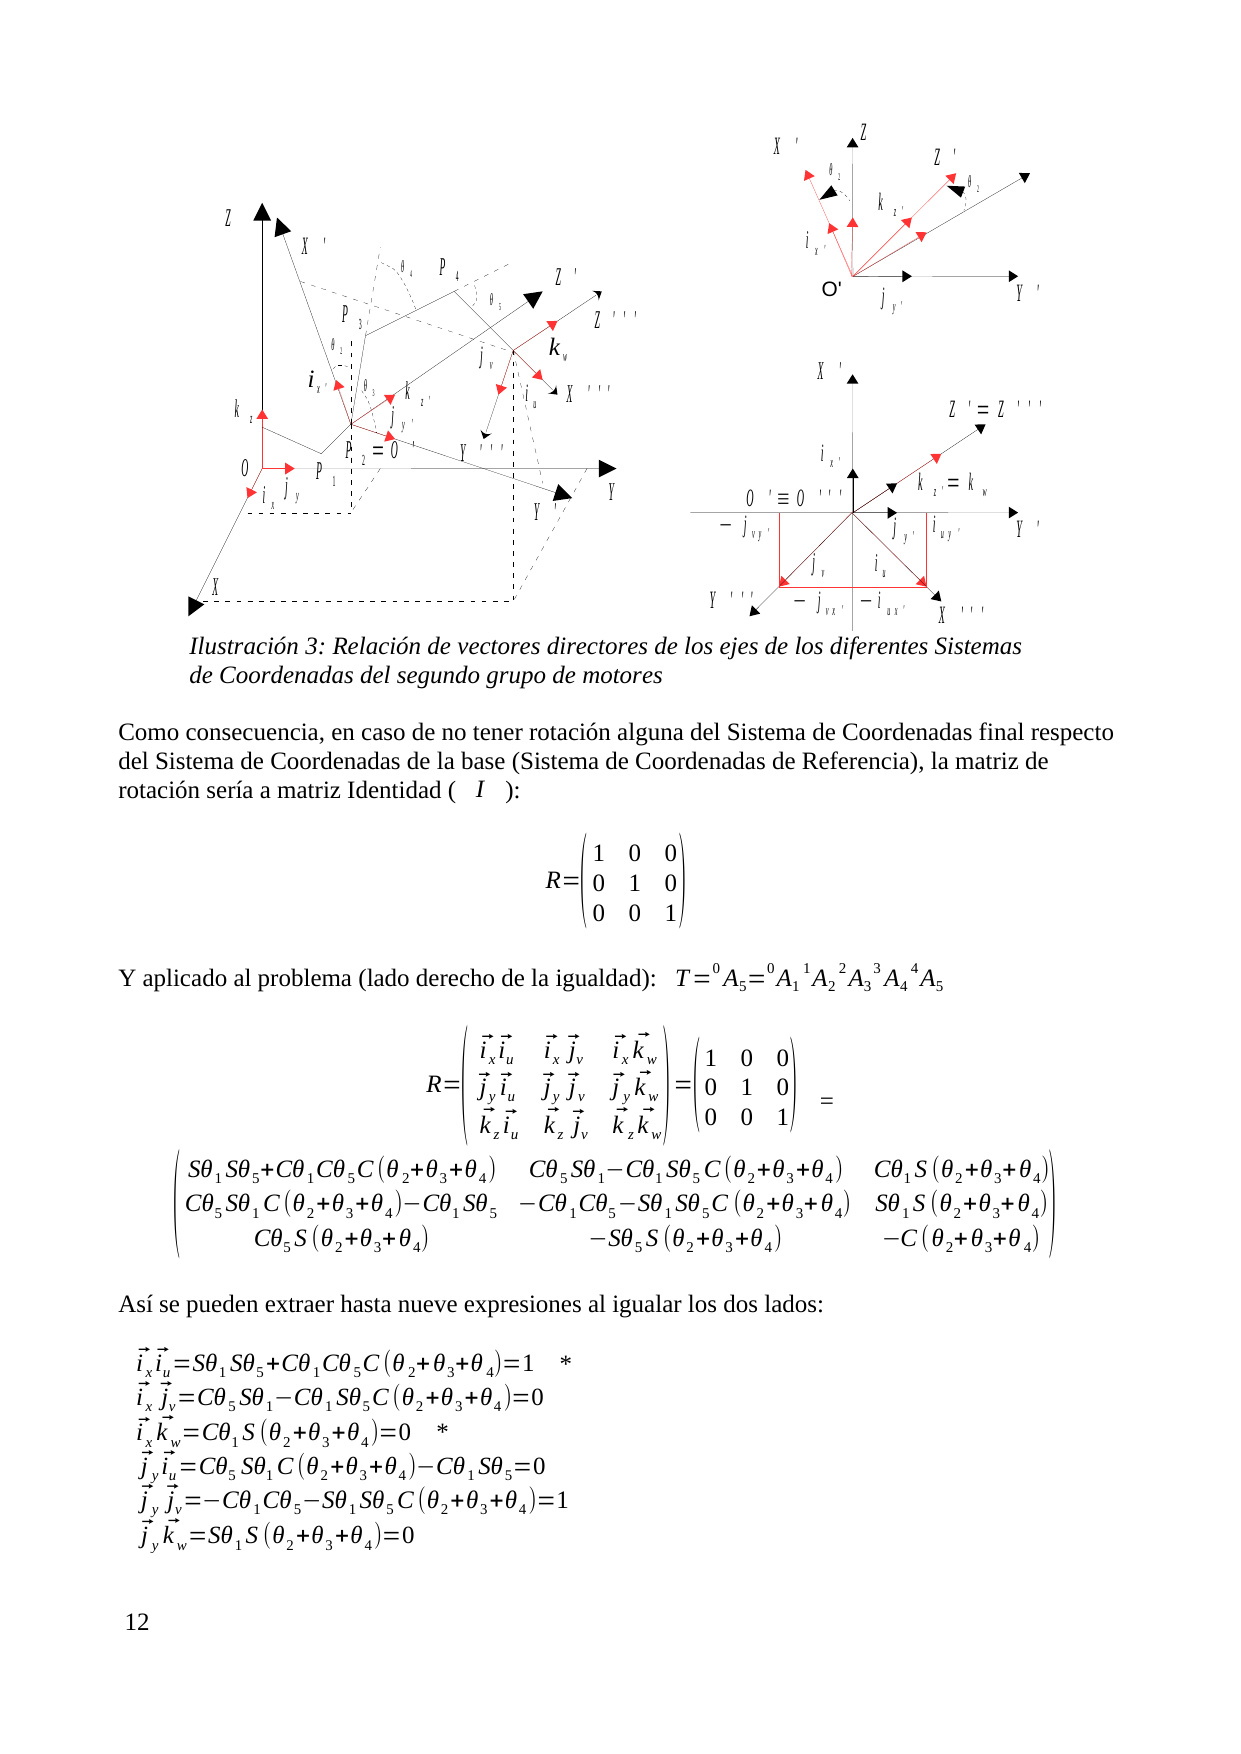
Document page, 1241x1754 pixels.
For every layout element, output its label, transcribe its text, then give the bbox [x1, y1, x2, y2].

text Como consecuencia, en caso de no tener rotación alguna del Sistema de Coordenadas final respecto del Sistema de Coordenadas de la base (Sistema de Coordenadas de Referencia), la matriz de rotación sería a matriz Identidad (): [118, 717, 1122, 803]
text Así se pueden extraer hasta nueve expresiones al igualar los dos lados: [118, 1289, 1122, 1318]
text = [118, 1024, 1122, 1148]
text * [118, 1346, 1122, 1380]
text * [118, 1414, 1122, 1449]
text Y aplicado al problema (lado derecho de la igualdad): [118, 960, 1122, 995]
text Ilustración 3: Relación de vectores directores de los ejes de los diferentes Sistemas de Coordenadas del segundo grupo de motores [189, 131, 1051, 688]
